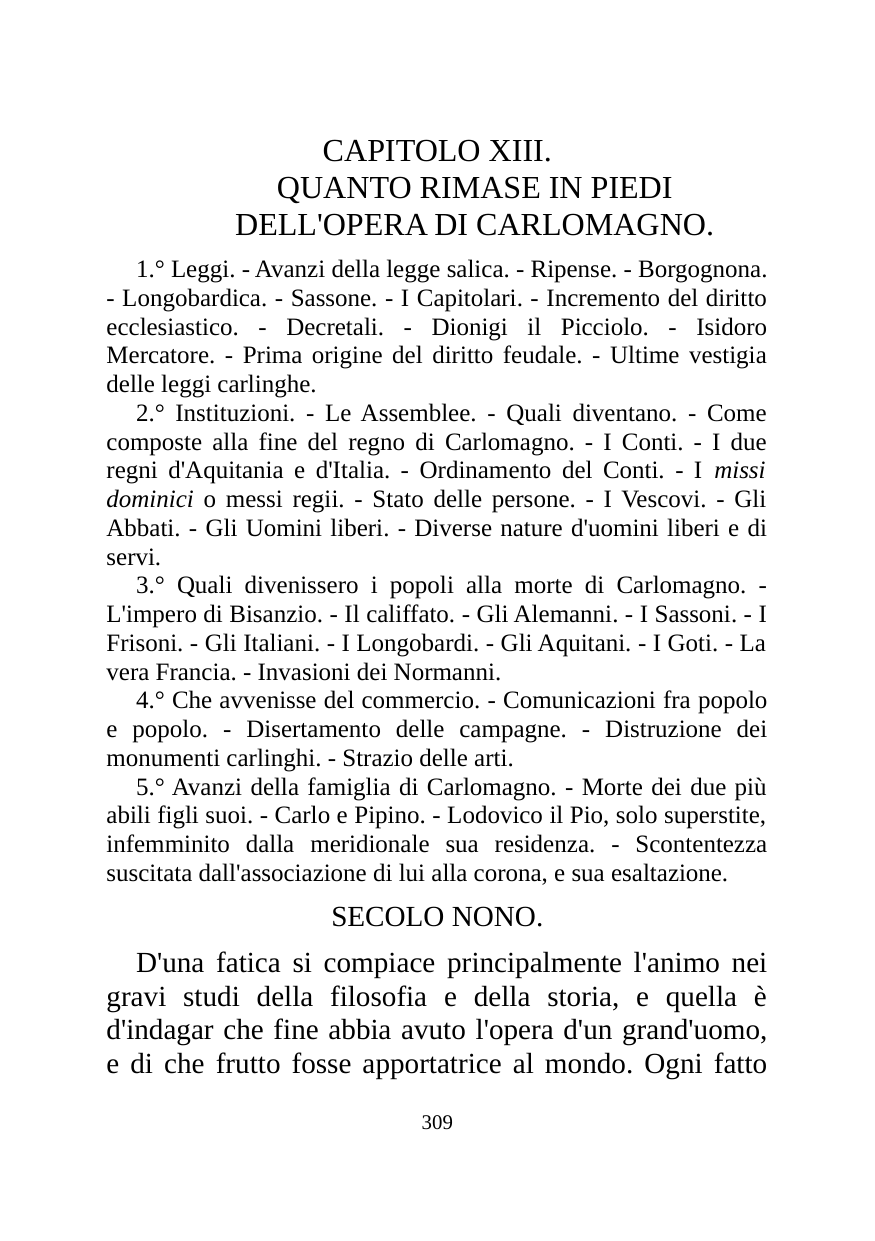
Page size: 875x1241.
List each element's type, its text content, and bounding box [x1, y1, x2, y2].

text 3.° Quali divenissero i popoli alla morte di Carlomagno. - L'impero di Bisanzio. - Il califfato. - Gli Alemanni. - I Sassoni. - I Frisoni. - Gli Italiani. - I Longobardi. - Gli Aquitani. - I Goti. - La vera Francia. - Invasioni dei Normanni. [106, 571, 768, 686]
subtitle CAPITOLO XIII. QUANTO RIMASE IN PIEDI DELL'OPERA DI CARLOMAGNO. [106, 131, 768, 242]
text 2.° Instituzioni. - Le Assemblee. - Quali diventano. - Come composte alla fine del regno di Carlomagno. - I Conti. - I due regni d'Aquitania e d'Italia. - Ordinamento del Conti. - I missi dominici o messi regii. - Stato delle persone. - I Vescovi. - Gli Abbati. - Gli Uomini liberi. - Diverse nature d'uomini liberi e di servi. [106, 398, 768, 571]
text SECOLO NONO. [106, 899, 768, 933]
text 4.° Che avvenisse del commercio. - Comunicazioni fra popolo e popolo. - Disertamento delle campagne. - Distruzione dei monumenti carlinghi. - Strazio delle arti. [106, 686, 768, 772]
text 1.° Leggi. - Avanzi della legge salica. - Ripense. - Borgognona. - Longobardica. - Sassone. - I Capitolari. - Incremento del diritto ecclesiastico. - Decretali. - Dionigi il Picciolo. - Isidoro Mercatore. - Prima origine del diritto feudale. - Ultime vestigia delle leggi carlinghe. [106, 254, 768, 398]
text D'una fatica si compiace principalmente l'animo nei gravi studi della filosofia e della storia, e quella è d'indagar che fine abbia avuto l'opera d'un grand'uomo, e di che frutto fosse apportatrice al mondo. Ogni fatto [106, 945, 768, 1079]
text 5.° Avanzi della famiglia di Carlomagno. - Morte dei due più abili figli suoi. - Carlo e Pipino. - Lodovico il Pio, solo superstite, infemminito dalla meridionale sua residenza. - Scontentezza suscitata dall'associazione di lui alla corona, e sua esaltazione. [106, 772, 768, 887]
